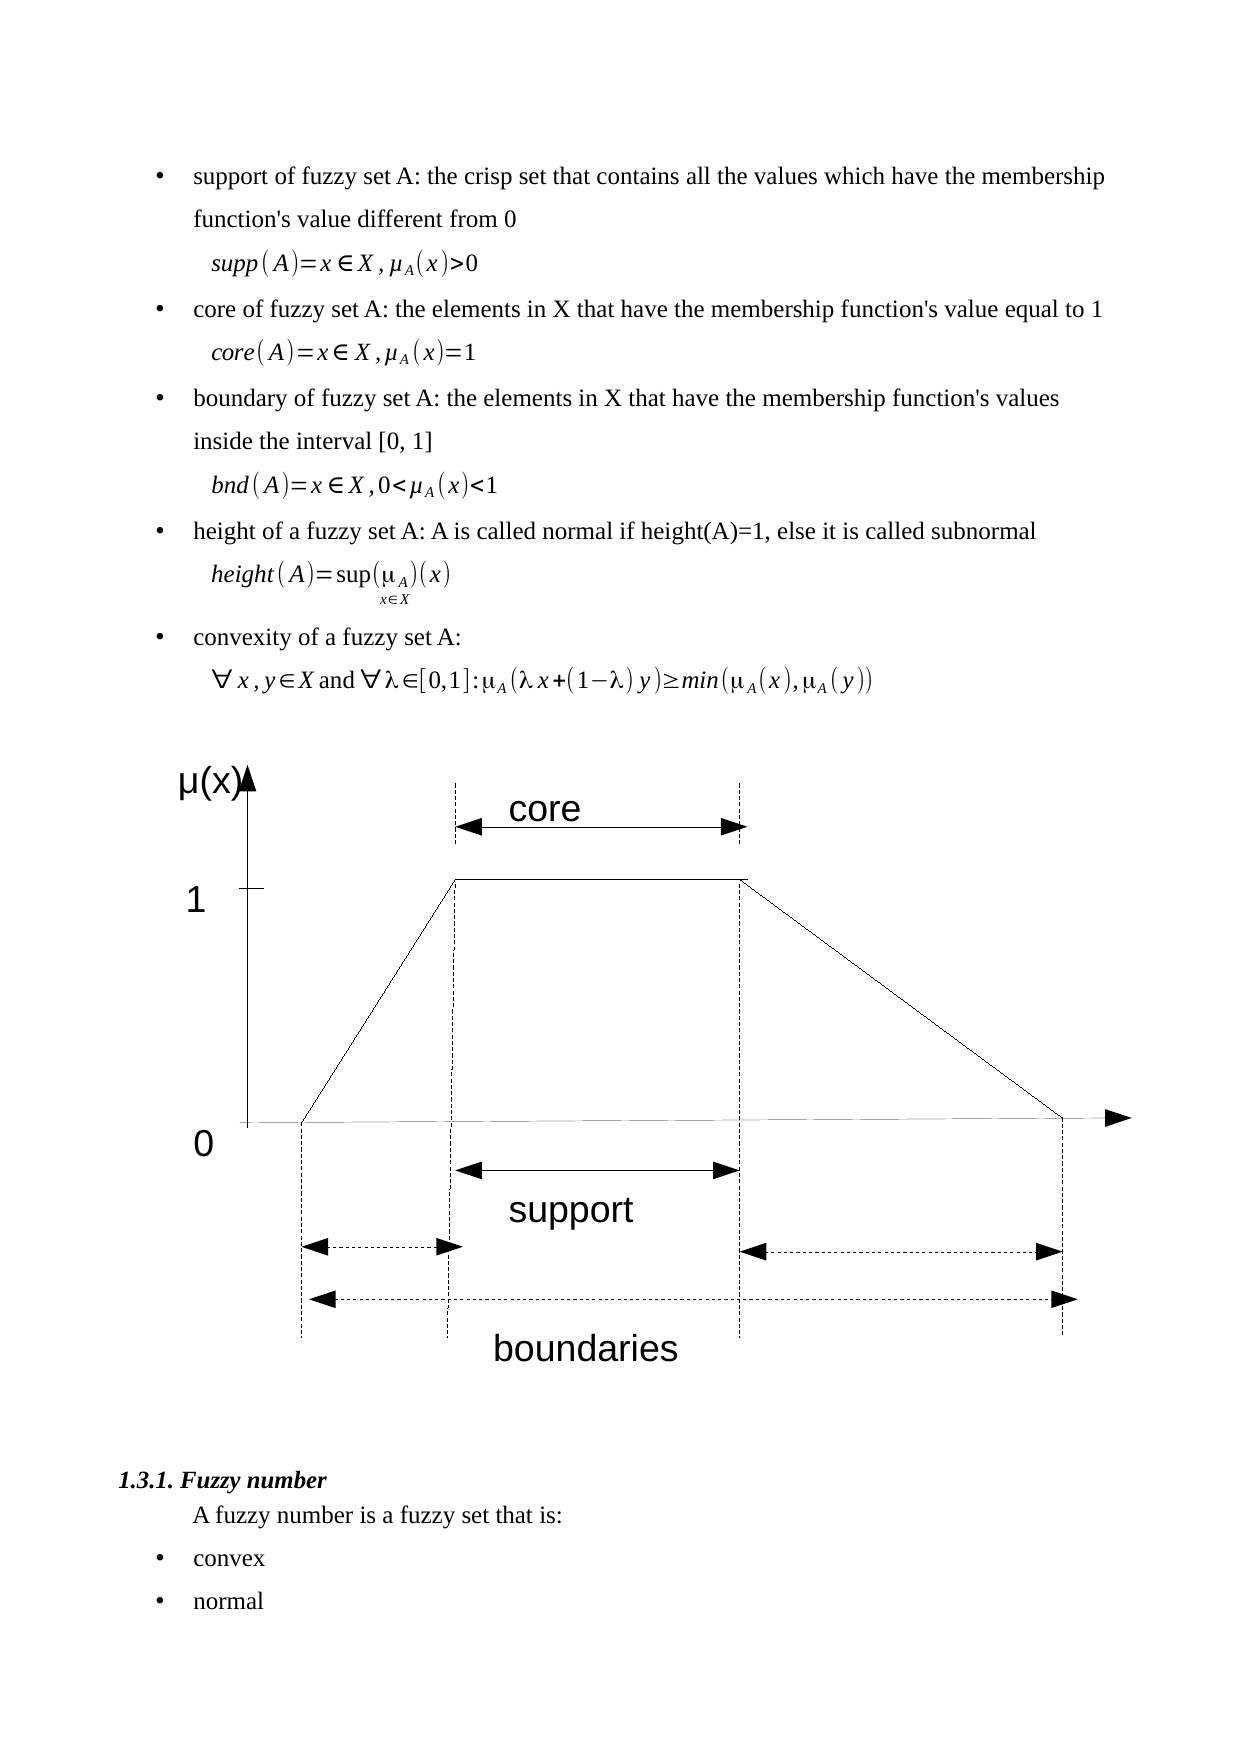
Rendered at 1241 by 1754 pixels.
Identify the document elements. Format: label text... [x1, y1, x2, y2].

list convexity of a fuzzy set A: [156, 622, 1122, 651]
list boundary of fuzzy set A: the elements in X that have the membership function's values inside the interval [0, 1] [156, 383, 1122, 455]
list convex [156, 1543, 1122, 1572]
list normal [156, 1586, 1122, 1615]
list support of fuzzy set A: the crisp set that contains all the values which have the membership function's value different from 0 [156, 161, 1122, 233]
list core of fuzzy set A: the elements in X that have the membership function's value equal to 1 [156, 294, 1122, 323]
text A fuzzy number is a fuzzy set that is: [118, 1500, 1122, 1529]
subtitle 1.3.1. Fuzzy number [118, 1465, 1122, 1494]
list height of a fuzzy set A: A is called normal if height(A)=1, else it is called subnormal [156, 516, 1122, 545]
